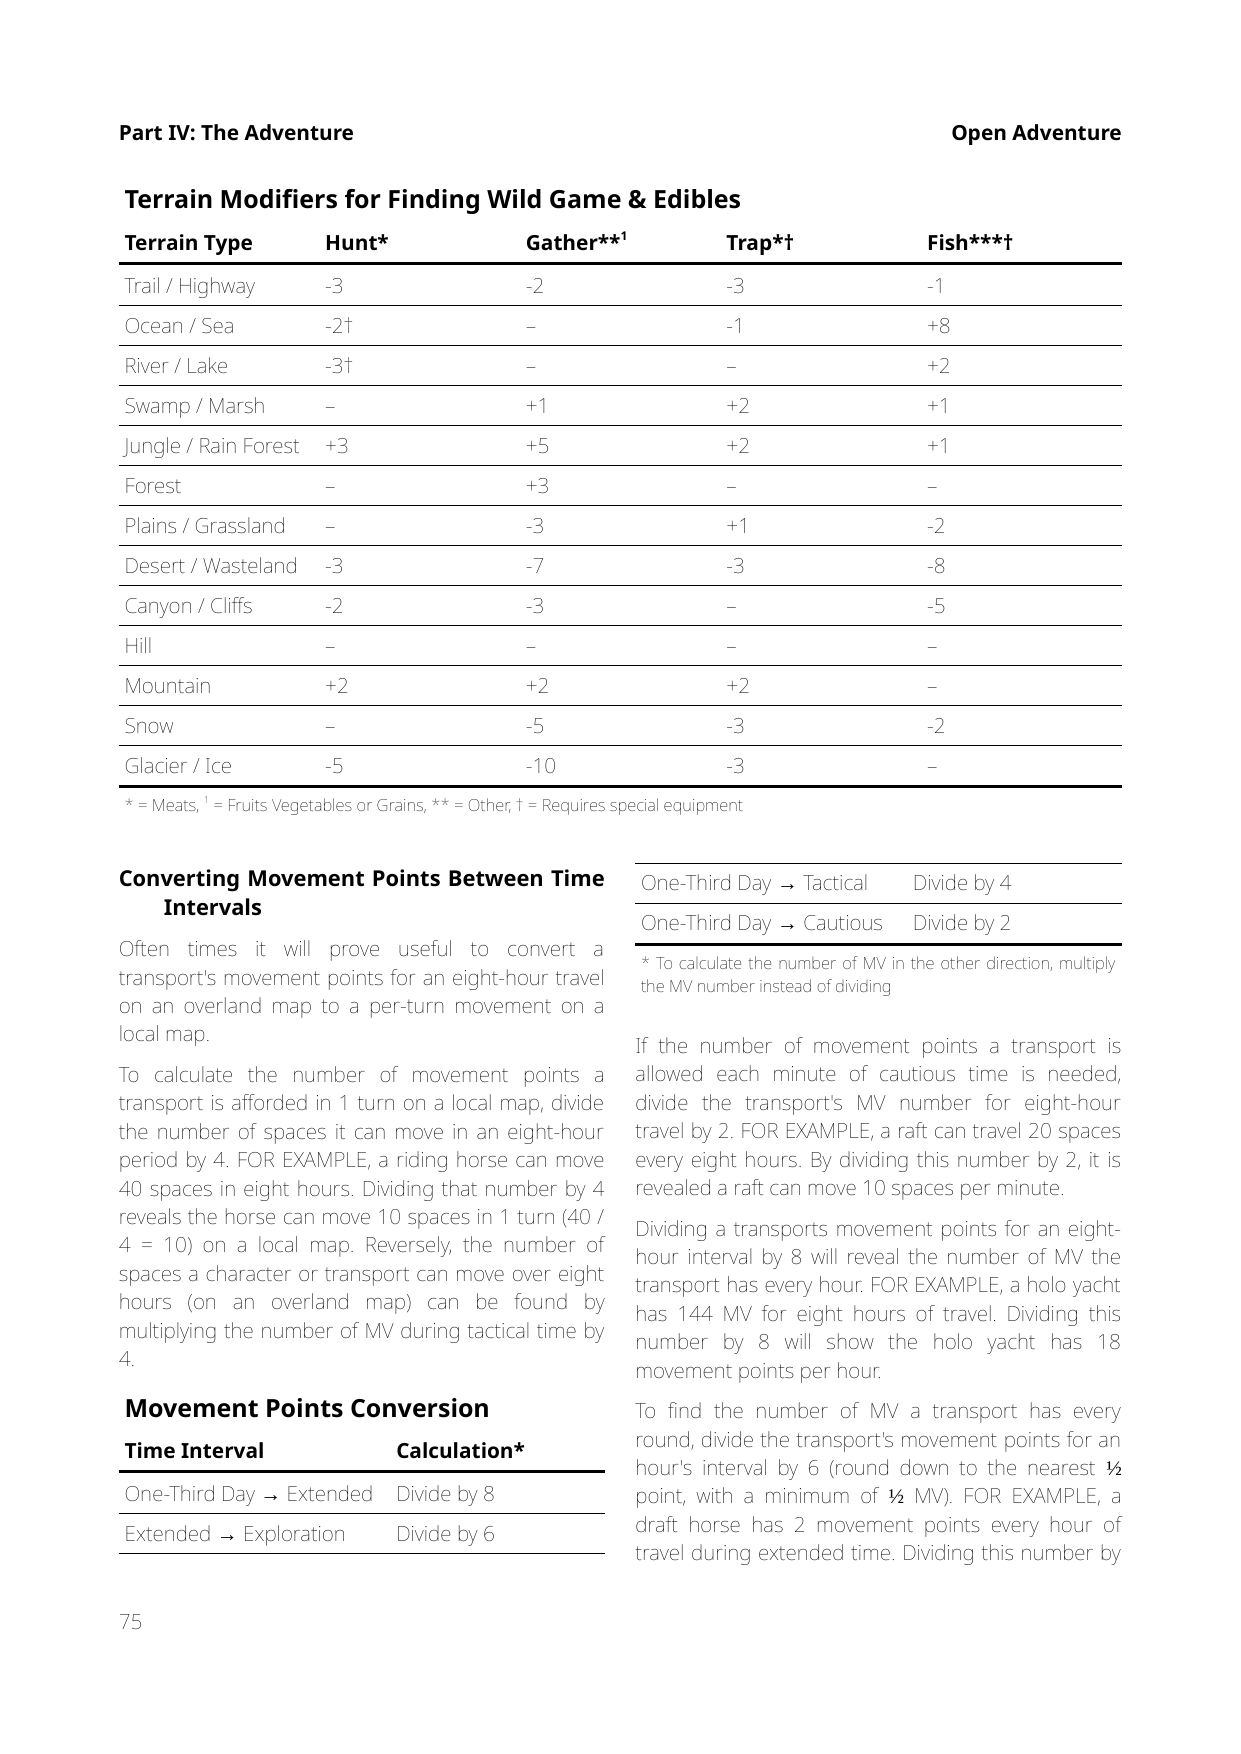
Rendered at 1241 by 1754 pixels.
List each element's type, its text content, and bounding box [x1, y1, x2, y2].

table_cell – [720, 466, 921, 505]
table_cell -3 [720, 546, 921, 585]
table_cell -8 [921, 546, 1122, 585]
table_cell Jungle / Rain Forest [119, 426, 319, 465]
table_cell Terrain Type [119, 222, 319, 262]
table_cell +1 [720, 506, 921, 545]
table_cell Snow [119, 706, 319, 745]
table_cell Calculation* [390, 1430, 605, 1470]
table_cell Forest [119, 466, 319, 505]
table_cell – [319, 506, 520, 545]
table_cell -2 [921, 506, 1122, 545]
table_cell -2 [921, 706, 1122, 745]
table_cell Desert / Wasteland [119, 546, 319, 585]
table_cell Divide by 6 [390, 1514, 605, 1553]
table_cell +5 [520, 426, 720, 465]
table_cell – [921, 466, 1122, 505]
text Dividing a transports movement points for an eight-hour interval by 8 will reveal the number of MV the transport has every hour. FOR EXAMPLE, a holo yacht has 144 MV for eight hours of travel. Dividing this number by 8 will show the holo yacht has 18 movement points per hour. [635, 1214, 1122, 1384]
table_cell Swamp / Marsh [119, 386, 319, 425]
text To find the number of MV a transport has every round, divide the transport's movement points for an hour's interval by 6 (round down to the nearest ½ point, with a minimum of ½ MV). FOR EXAMPLE, a draft horse has 2 movement points every hour of travel during extended time. Dividing this number by [635, 1396, 1122, 1567]
table_cell -3 [520, 506, 720, 545]
table_cell +3 [319, 426, 520, 465]
table_cell – [921, 626, 1122, 665]
table_cell Divide by 8 [390, 1473, 605, 1513]
table_cell -2† [319, 306, 520, 345]
table_cell -2 [319, 586, 520, 625]
table_cell Divide by 4 [907, 864, 1122, 903]
table_cell Time Interval [119, 1430, 390, 1470]
table_cell Plains / Grassland [119, 506, 319, 545]
table_cell +1 [921, 386, 1122, 425]
table_cell – [319, 626, 520, 665]
table_cell +2 [319, 666, 520, 705]
table_cell +2 [720, 666, 921, 705]
table_cell +2 [720, 386, 921, 425]
table_cell +1 [520, 386, 720, 425]
table_cell – [319, 706, 520, 745]
table_cell – [921, 666, 1122, 705]
table_cell -3† [319, 346, 520, 385]
text Converting Movement Points Between Time Intervals [118, 863, 605, 922]
table_cell -7 [520, 546, 720, 585]
table_cell Fish***† [921, 222, 1122, 262]
table_cell -5 [921, 586, 1122, 625]
table_cell * To calculate the number of MV in the other direction, multiply the MV number instead of dividing [635, 946, 1122, 1003]
table_cell -3 [319, 265, 520, 305]
table_cell +2 [720, 426, 921, 465]
table_cell Gather**1 [520, 222, 720, 262]
table_cell -3 [720, 265, 921, 305]
table_cell Canyon / Cliffs [119, 586, 319, 625]
table_cell Trail / Highway [119, 265, 319, 305]
table_cell One-Third Day → Cautious [635, 904, 907, 943]
table_cell +1 [921, 426, 1122, 465]
table_cell -5 [520, 706, 720, 745]
table_cell One-Third Day → Tactical [635, 864, 907, 903]
table_cell +3 [520, 466, 720, 505]
table_cell Glacier / Ice [119, 746, 319, 785]
table_cell Divide by 2 [907, 904, 1122, 943]
table_cell – [921, 746, 1122, 785]
table_header Movement Points Conversion [119, 1385, 605, 1430]
table_cell – [319, 466, 520, 505]
table_cell -2 [520, 265, 720, 305]
table_cell Hill [119, 626, 319, 665]
table_cell Extended → Exploration [119, 1514, 390, 1553]
table_cell – [720, 586, 921, 625]
table_cell – [520, 346, 720, 385]
table_cell +8 [921, 306, 1122, 345]
table_cell One-Third Day → Extended [119, 1473, 390, 1513]
table_cell – [520, 626, 720, 665]
table_cell -3 [720, 706, 921, 745]
text Often times it will prove useful to convert a transport's movement points for an eight-hour travel on an overland map to a per-turn movement on a local map. [118, 934, 605, 1048]
table_cell River / Lake [119, 346, 319, 385]
table_cell -10 [520, 746, 720, 785]
table_cell Ocean / Sea [119, 306, 319, 345]
table_cell -3 [520, 586, 720, 625]
table_cell Mountain [119, 666, 319, 705]
table_cell -1 [720, 306, 921, 345]
table_cell +2 [520, 666, 720, 705]
table_cell -3 [720, 746, 921, 785]
table_cell – [520, 306, 720, 345]
table_cell – [319, 386, 520, 425]
table_cell Hunt* [319, 222, 520, 262]
text If the number of movement points a transport is allowed each minute of cautious time is needed, divide the transport's MV number for eight-hour travel by 2. FOR EXAMPLE, a raft can travel 20 spaces every eight hours. By dividing this number by 2, it is revealed a raft can move 10 spaces per minute. [635, 1003, 1122, 1202]
table_cell – [720, 346, 921, 385]
table_cell * = Meats, 1 = Fruits Vegetables or Grains, ** = Other, † = Requires special equipment [119, 788, 1122, 822]
table_cell -1 [921, 265, 1122, 305]
table_cell – [720, 626, 921, 665]
text To calculate the number of movement points a transport is afforded in 1 turn on a local map, divide the number of spaces it can move in an eight-hour period by 4. FOR EXAMPLE, a riding horse can move 40 spaces in eight hours. Dividing that number by 4 reveals the horse can move 10 spaces in 1 turn (40 / 4 = 10) on a local map. Reversely, the number of spaces a character or transport can move over eight hours (on an overland map) can be found by multiplying the number of MV during tactical time by 4. [118, 1060, 605, 1373]
table_cell -5 [319, 746, 520, 785]
table_header Terrain Modifiers for Finding Wild Game & Edibles [119, 176, 1122, 222]
table_cell Trap*† [720, 222, 921, 262]
table_cell +2 [921, 346, 1122, 385]
table_cell -3 [319, 546, 520, 585]
